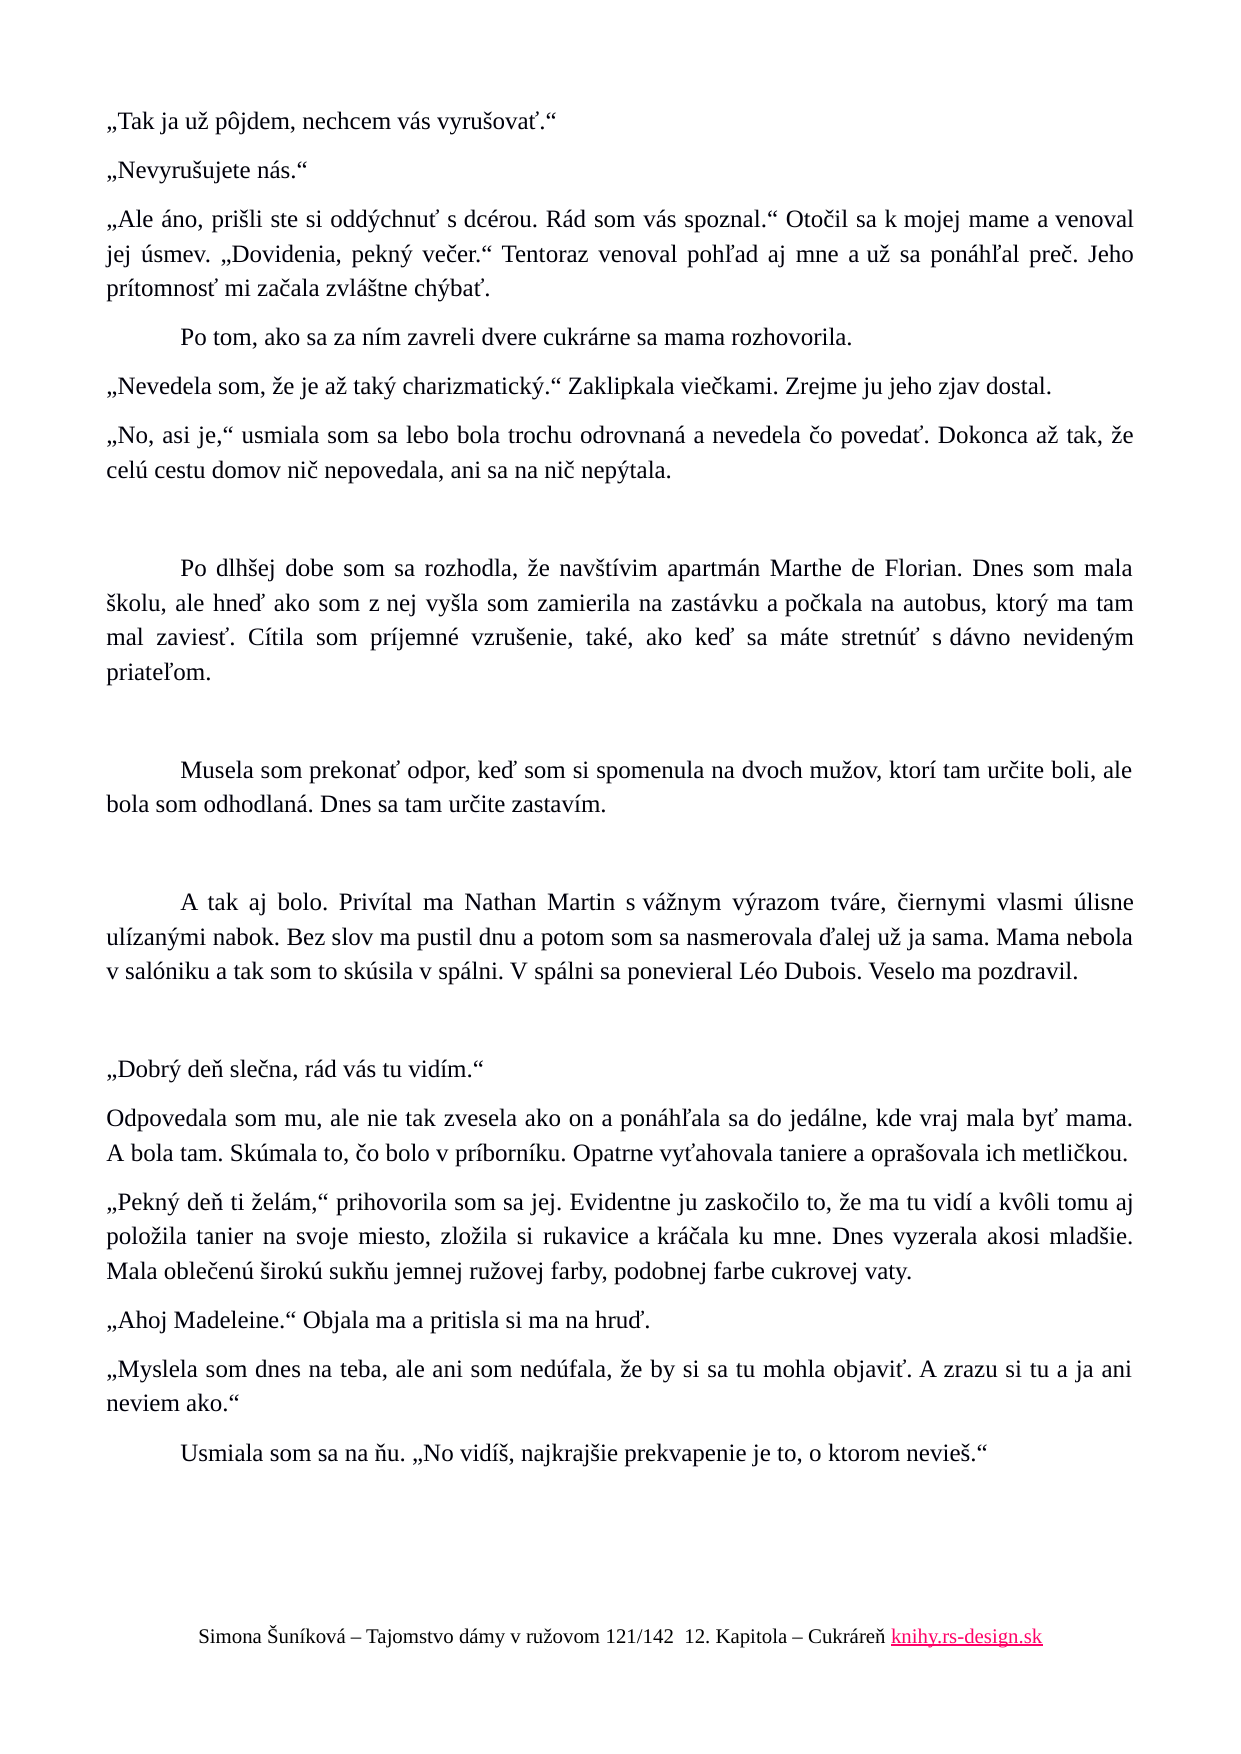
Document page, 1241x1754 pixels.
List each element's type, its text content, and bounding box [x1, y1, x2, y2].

text Musela som prekonať odpor, keď som si spomenula na dvoch mužov, ktorí tam určite boli, ale bola som odhodlaná. Dnes sa tam určite zastavím. [106, 755, 1134, 818]
text „No, asi je,“ usmiala som sa lebo bola trochu odrovnaná a nevedela čo povedať. Dokonca až tak, že celú cestu domov nič nepovedala, ani sa na nič nepýtala. [106, 421, 1134, 484]
text Odpovedala som mu, ale nie tak zvesela ako on a ponáhľala sa do jedálne, kde vraj mala byť mama. A bola tam. Skúmala to, čo bolo v príborníku. Opatrne vyťahovala taniere a oprašovala ich metličkou. [106, 1103, 1134, 1167]
text „Tak ja už pôjdem, nechcem vás vyrušovať.“ [106, 106, 1134, 135]
text „Pekný deň ti želám,“ prihovorila som sa jej. Evidentne ju zaskočilo to, že ma tu vidí a kvôli tomu aj položila tanier na svoje miesto, zložila si rukavice a kráčala ku mne. Dnes vyzerala akosi mladšie. Mala oblečenú širokú sukňu jemnej ružovej farby, podobnej farbe cukrovej vaty. [106, 1187, 1134, 1285]
text „Ahoj Madeleine.“ Objala ma a pritisla si ma na hruď. [106, 1305, 1134, 1334]
text „Nevedela som, že je až taký charizmatický.“ Zaklipkala viečkami. Zrejme ju jeho zjav dostal. [106, 371, 1134, 400]
text Po tom, ako sa za ním zavreli dvere cukrárne sa mama rozhovorila. [106, 322, 1134, 351]
text A tak aj bolo. Privítal ma Nathan Martin s vážnym výrazom tváre, čiernymi vlasmi úlisne ulízanými nabok. Bez slov ma pustil dnu a potom som sa nasmerovala ďalej už ja sama. Mama nebola v salóniku a tak som to skúsila v spálni. V spálni sa ponevieral Léo Dubois. Veselo ma pozdravil. [106, 887, 1134, 985]
text „Myslela som dnes na teba, ale ani som nedúfala, že by si sa tu mohla objaviť. A zrazu si tu a ja ani neviem ako.“ [106, 1354, 1134, 1417]
text Po dlhšej dobe som sa rozhodla, že navštívim apartmán Marthe de Florian. Dnes som mala školu, ale hneď ako som z nej vyšla som zamierila na zastávku a počkala na autobus, ktorý ma tam mal zaviesť. Cítila som príjemné vzrušenie, také, ako keď sa máte stretnúť s dávno nevideným priateľom. [106, 553, 1134, 685]
text „Ale áno, prišli ste si oddýchnuť s dcérou. Rád som vás spoznal.“ Otočil sa k mojej mame a venoval jej úsmev. „Dovidenia, pekný večer.“ Tentoraz venoval pohľad aj mne a už sa ponáhľal preč. Jeho prítomnosť mi začala zvláštne chýbať. [106, 204, 1134, 302]
text „Dobrý deň slečna, rád vás tu vidím.“ [106, 1054, 1134, 1083]
text Usmiala som sa na ňu. „No vidíš, najkrajšie prekvapenie je to, o ktorom nevieš.“ [106, 1438, 1134, 1466]
text „Nevyrušujete nás.“ [106, 155, 1134, 184]
